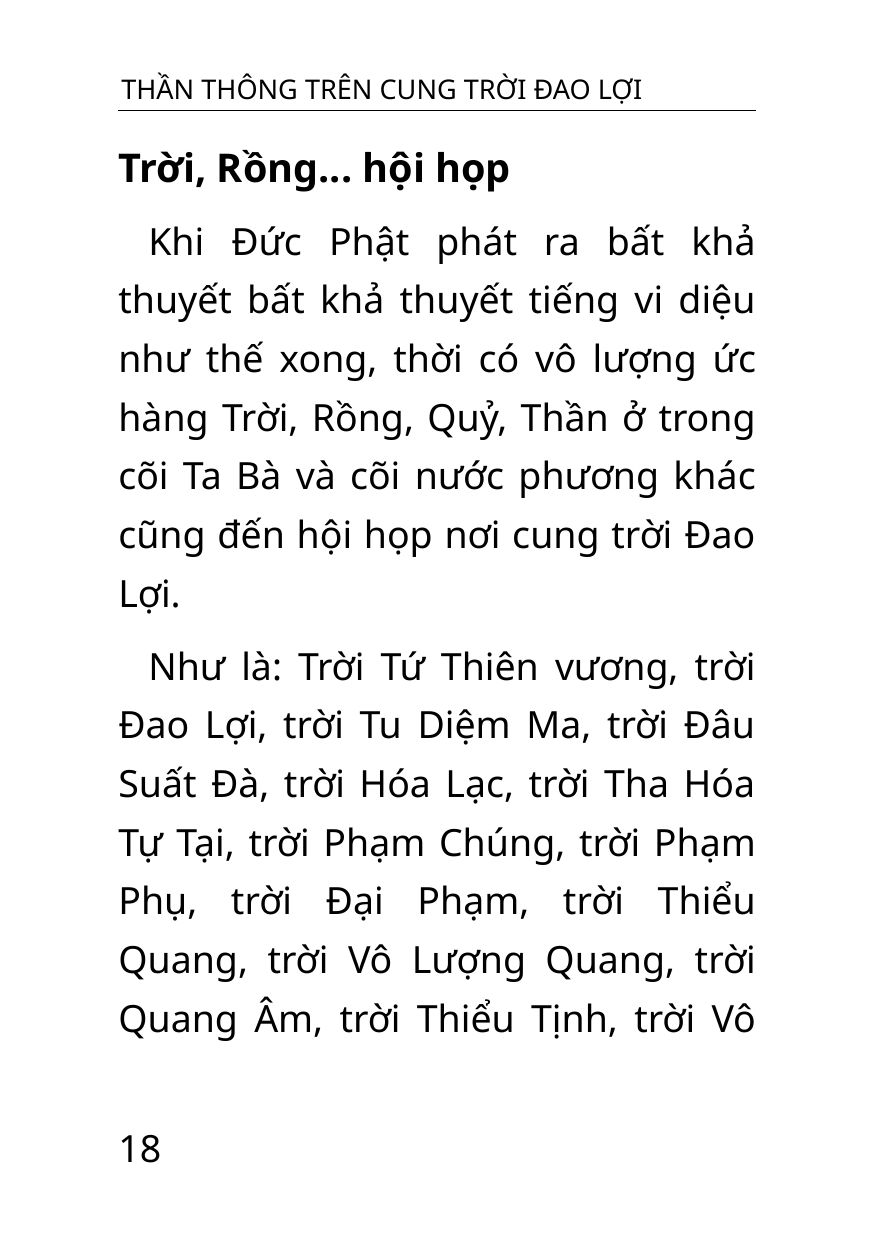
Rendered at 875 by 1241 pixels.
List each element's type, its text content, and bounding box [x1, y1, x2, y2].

text Khi Đức Phật phát ra bất khả thuyết bất khả thuyết tiếng vi diệu như thế xong, thời có vô lượng ức hàng Trời, Rồng, Quỷ, Thần ở trong cõi Ta Bà và cõi nước phương khác cũng đến hội họp nơi cung trời Đao Lợi. [118, 215, 756, 618]
text Như là: Trời Tứ Thiên vương, trời Đao Lợi, trời Tu Diệm Ma, trời Đâu Suất Đà, trời Hóa Lạc, trời Tha Hóa Tự Tại, trời Phạm Chúng, trời Phạm Phụ, trời Đại Phạm, trời Thiểu Quang, trời Vô Lượng Quang, trời Quang Âm, trời Thiểu Tịnh, trời Vô [118, 640, 756, 1043]
subtitle Trời, Rồng... hội họp [118, 141, 756, 194]
